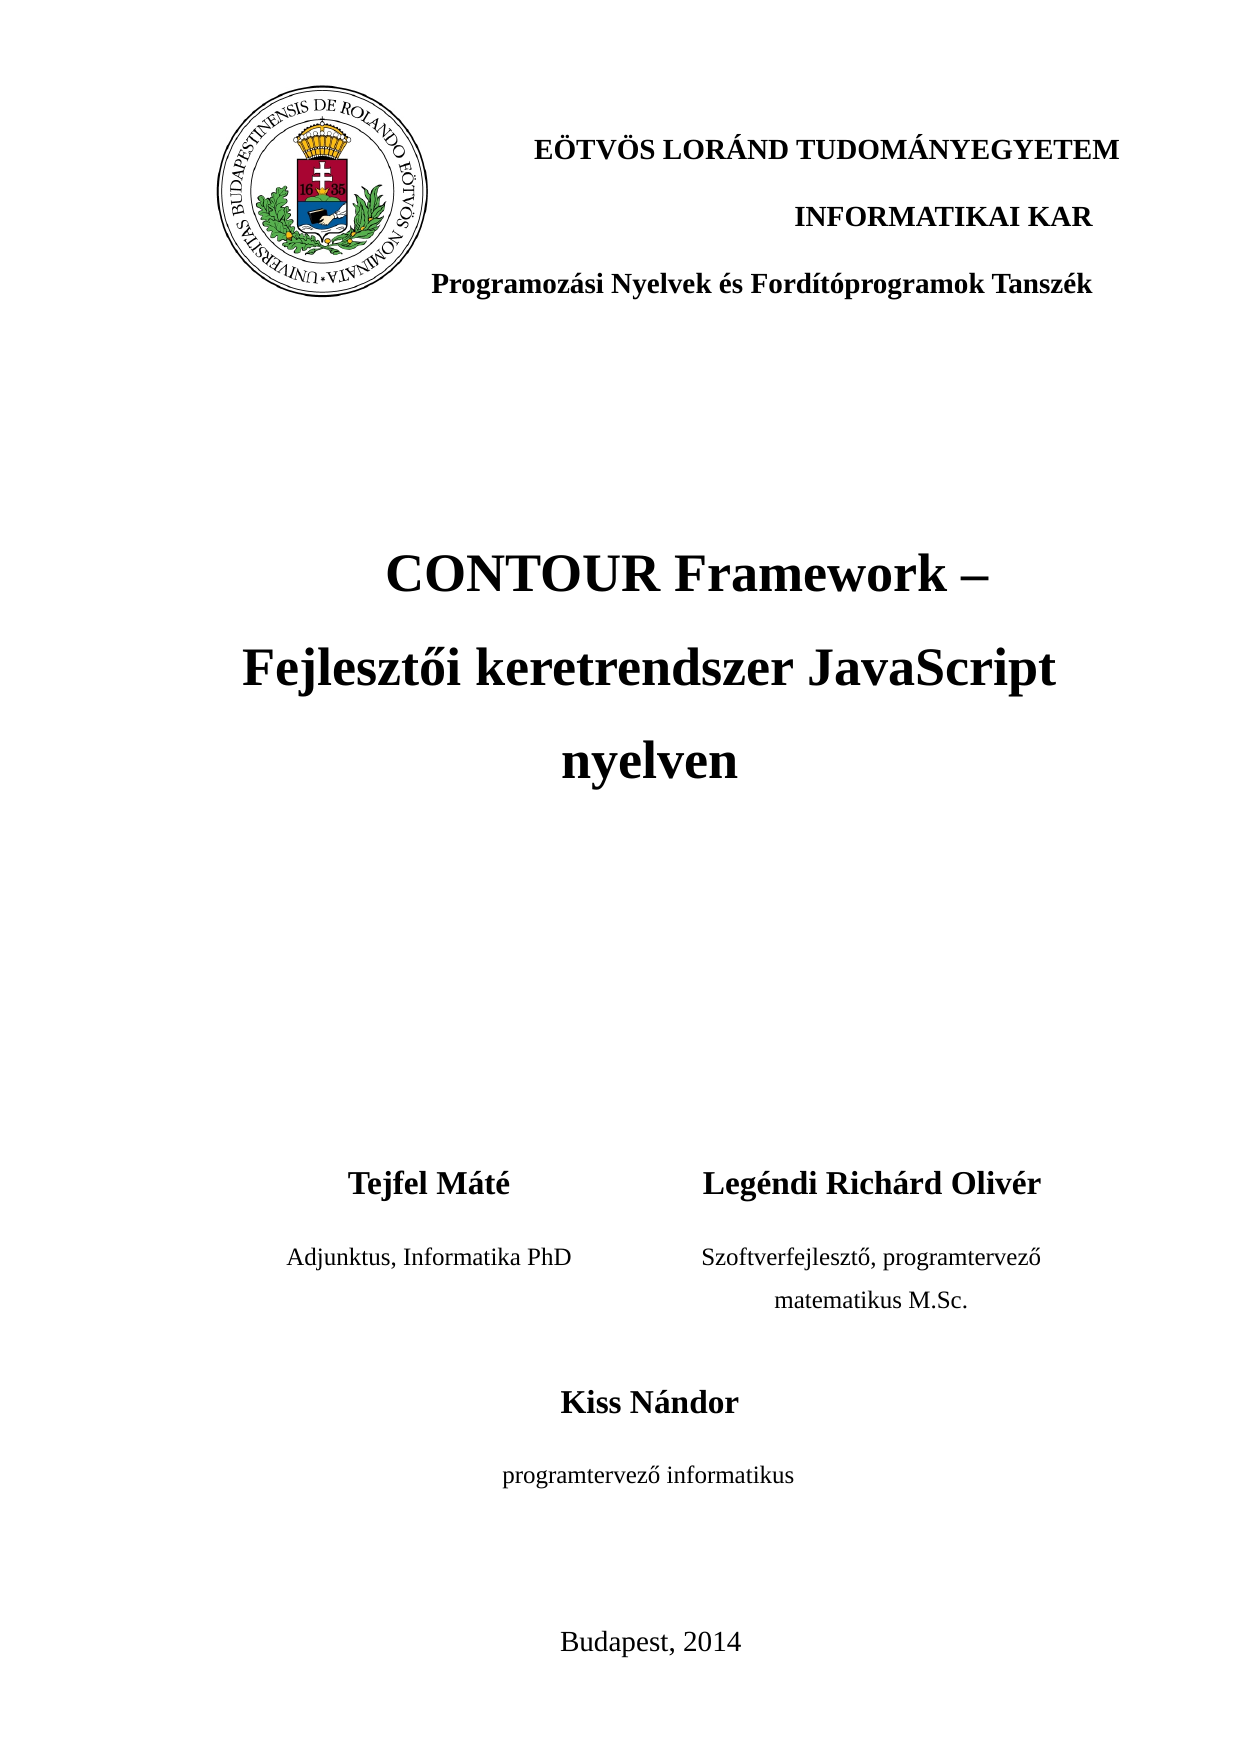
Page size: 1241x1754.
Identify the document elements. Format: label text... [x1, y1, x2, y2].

table_header Legéndi Richárd Olivér Szoftverfejlesztő, programtervező matematikus M.Sc. [650, 1158, 1092, 1340]
text Budapest, 2014 [207, 1624, 1092, 1657]
picture [209, 78, 435, 304]
text CONTOUR Framework – Fejlesztői keretrendszer JavaScript nyelven [207, 541, 1092, 790]
table_header Tejfel Máté Adjunktus, Informatika PhD [207, 1158, 649, 1340]
table_cell Kiss Nándor programtervező informatikus [207, 1340, 1092, 1516]
